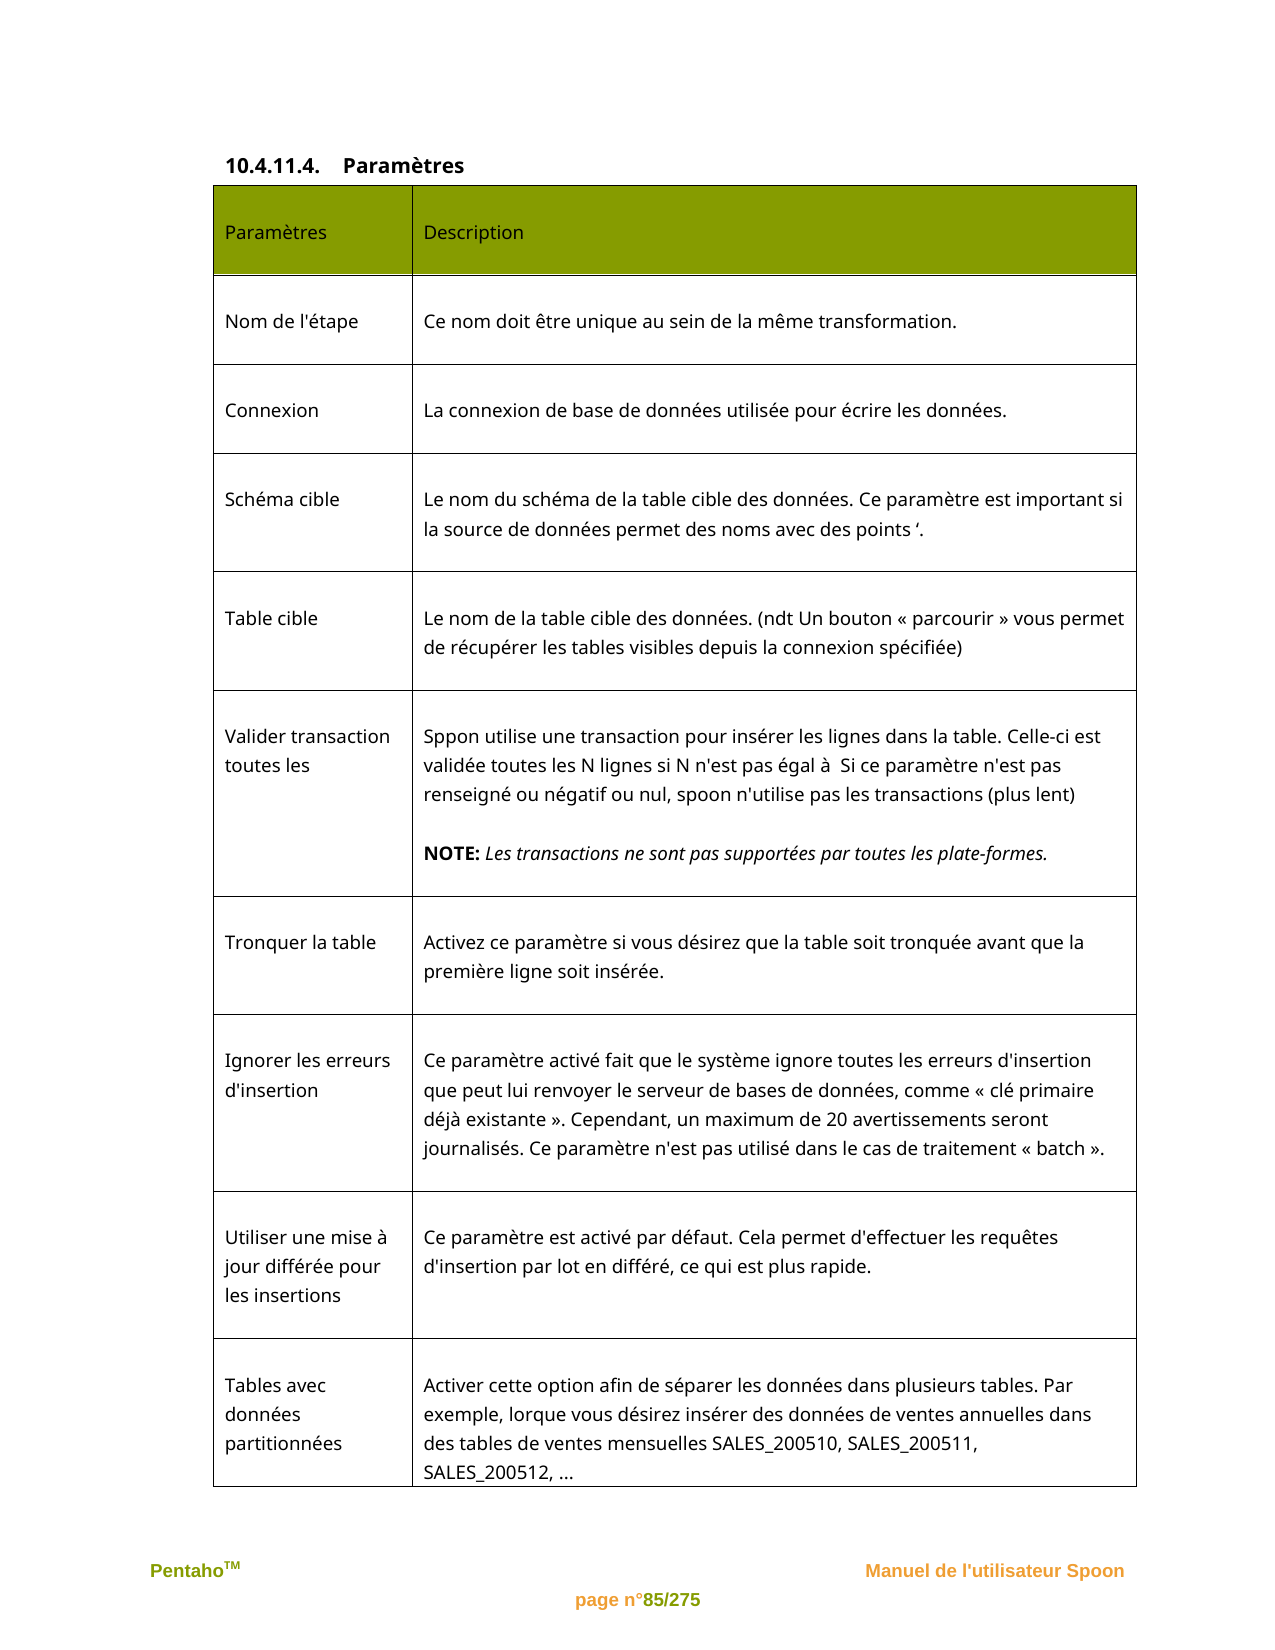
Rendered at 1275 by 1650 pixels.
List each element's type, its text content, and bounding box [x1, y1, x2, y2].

table_cell Ce paramètre est activé par défaut. Cela permet d'effectuer les requêtes d'insertion par lot en différé, ce qui est plus rapide. [413, 1192, 1136, 1338]
table_cell Nom de l'étape [214, 276, 412, 364]
table_cell Valider transaction toutes les [214, 691, 412, 896]
table_cell Le nom de la table cible des données. (ndt Un bouton « parcourir » vous permet de récupérer les tables visibles depuis la connexion spécifiée) [413, 572, 1136, 689]
table_cell Sppon utilise une transaction pour insérer les lignes dans la table. Celle-ci est validée toutes les N lignes si N n'est pas égal à Si ce paramètre n'est pas renseigné ou négatif ou nul, spoon n'utilise pas les transactions (plus lent) NOTE: Les transactions ne sont pas supportées par toutes les plate-formes. [413, 691, 1136, 896]
table_header Paramètres [214, 186, 412, 274]
table_cell Schéma cible [214, 454, 412, 571]
table_cell Ce nom doit être unique au sein de la même transformation. [413, 276, 1136, 364]
table_cell La connexion de base de données utilisée pour écrire les données. [413, 365, 1136, 453]
table_cell Activez ce paramètre si vous désirez que la table soit tronquée avant que la première ligne soit insérée. [413, 897, 1136, 1014]
table_cell Connexion [214, 365, 412, 453]
table_cell Utiliser une mise à jour différée pour les insertions [214, 1192, 412, 1338]
table_cell Le nom du schéma de la table cible des données. Ce paramètre est important si la source de données permet des noms avec des points ‘. [413, 454, 1136, 571]
table_cell Ignorer les erreurs d'insertion [214, 1015, 412, 1191]
subtitle Paramètres [225, 150, 1125, 179]
table_cell Ce paramètre activé fait que le système ignore toutes les erreurs d'insertion que peut lui renvoyer le serveur de bases de données, comme « clé primaire déjà existante ». Cependant, un maximum de 20 avertissements seront journalisés. Ce paramètre n'est pas utilisé dans le cas de traitement « batch ». [413, 1015, 1136, 1191]
table_cell Tronquer la table [214, 897, 412, 1014]
table_cell Tables avec données partitionnées [214, 1339, 412, 1486]
table_header Description [413, 186, 1136, 274]
table_cell Table cible [214, 572, 412, 689]
table_cell Activer cette option afin de séparer les données dans plusieurs tables. Par exemple, lorque vous désirez insérer des données de ventes annuelles dans des tables de ventes mensuelles SALES_200510, SALES_200511, SALES_200512, ... [413, 1339, 1136, 1486]
